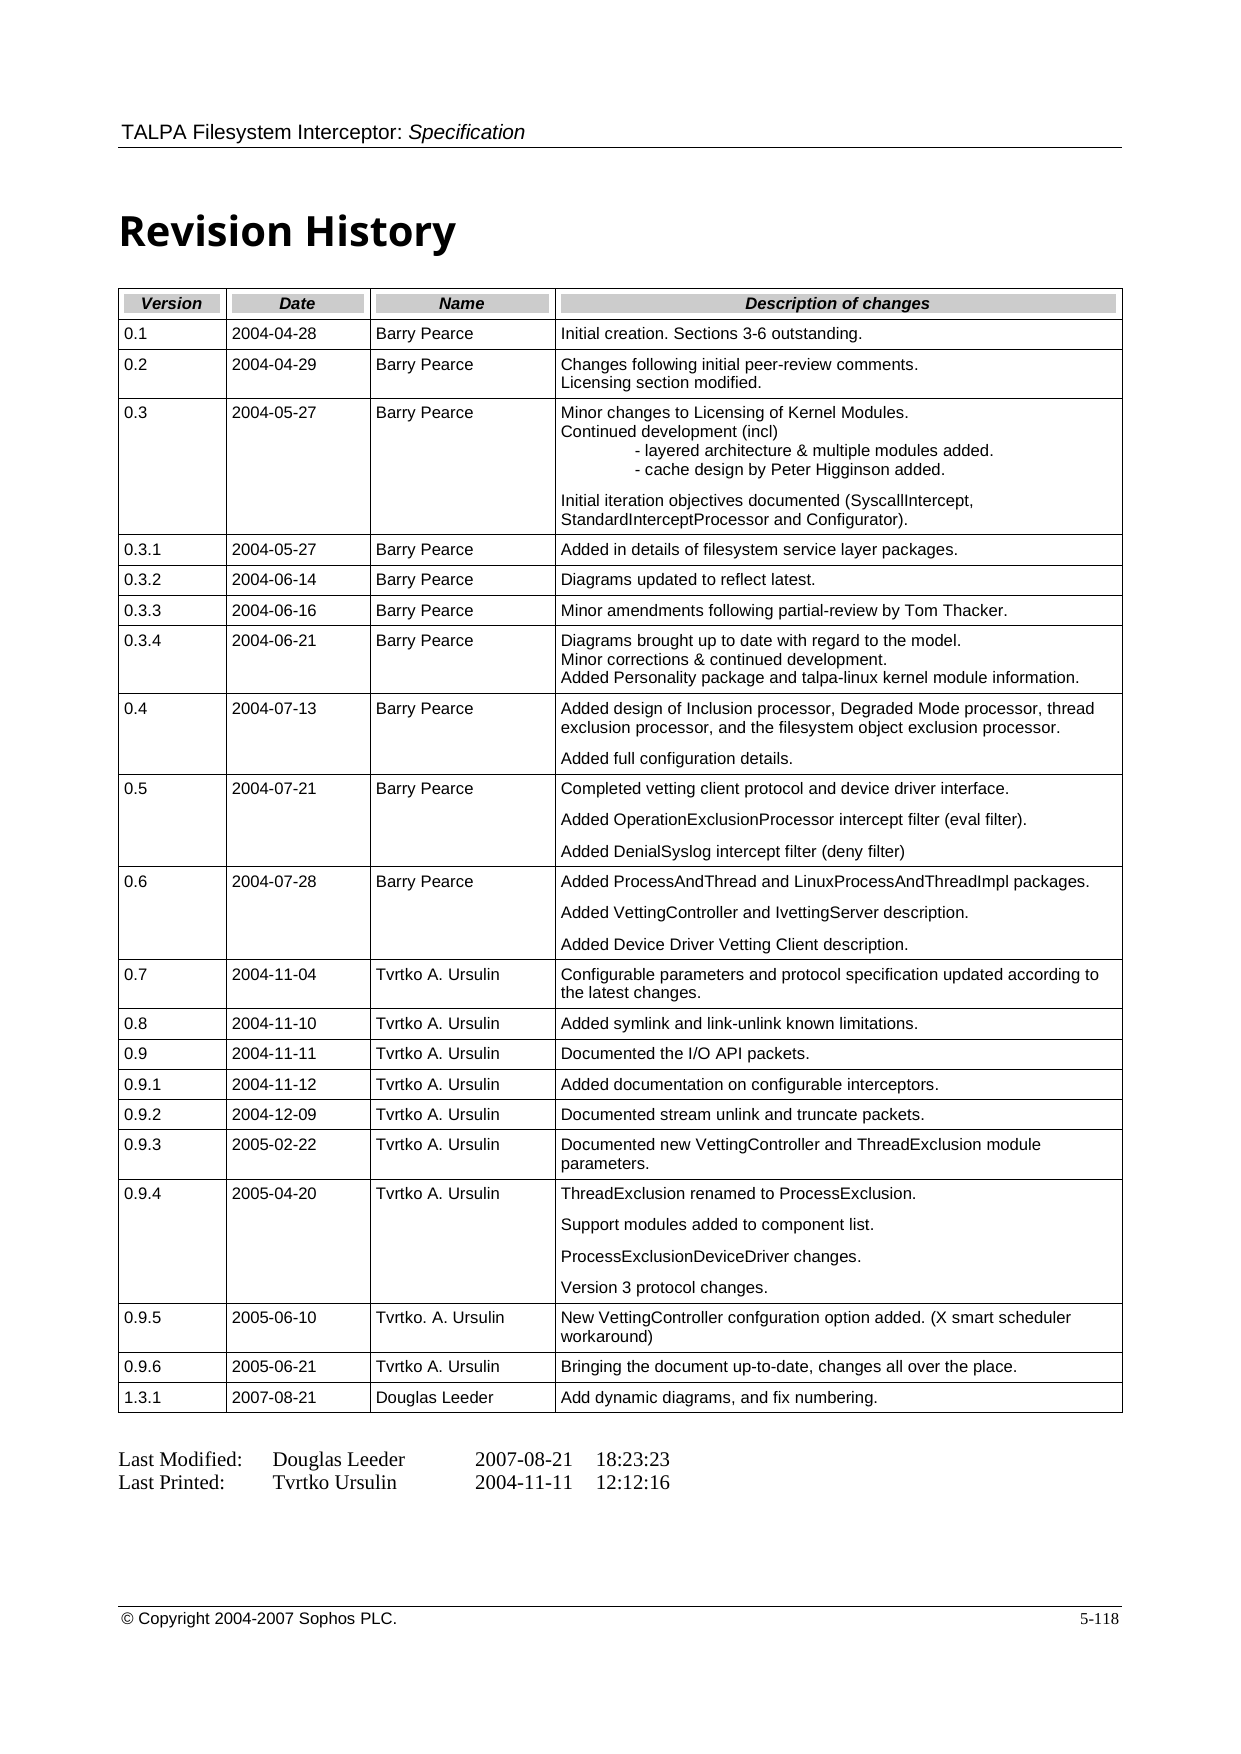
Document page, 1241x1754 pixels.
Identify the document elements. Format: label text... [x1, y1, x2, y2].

table_cell 0.9.2 [119, 1100, 226, 1129]
table_cell Tvrtko A. Ursulin [371, 1100, 555, 1129]
table_cell 0.9.4 [119, 1180, 226, 1303]
table_cell 0.3 [119, 399, 226, 534]
table_cell Tvrtko A. Ursulin [371, 1070, 555, 1099]
table_cell 2005-06-10 [227, 1304, 370, 1352]
table_cell 2007-08-21 [227, 1383, 370, 1412]
table_header Last Modified: [118, 1448, 272, 1471]
table_cell 2004-07-28 [227, 867, 370, 959]
table_cell Initial creation. Sections 3-6 outstanding. [556, 320, 1122, 349]
table_cell Barry Pearce [371, 694, 555, 774]
table_cell Diagrams updated to reflect latest. [556, 566, 1122, 595]
table_cell New VettingController confguration option added. (X smart scheduler workaround) [556, 1304, 1122, 1352]
table_cell Diagrams brought up to date with regard to the model. Minor corrections & continued development. Added Personality package and talpa-linux kernel module information. [556, 626, 1122, 693]
table_cell 2004-05-27 [227, 399, 370, 534]
table_cell 2004-05-27 [227, 535, 370, 565]
table_cell 2004-11-11 [227, 1040, 370, 1069]
table_cell Add dynamic diagrams, and fix numbering. [556, 1383, 1122, 1412]
table_header Date [227, 289, 370, 319]
table_cell 2004-06-16 [227, 596, 370, 625]
table_cell Minor changes to Licensing of Kernel Modules. Continued development (incl) - layered architecture & multiple modules added. - cache design by Peter Higginson added. Initial iteration objectives documented (SyscallIntercept, StandardInterceptProcessor and Configurator). [556, 399, 1122, 534]
table_cell Tvrtko A. Ursulin [371, 1040, 555, 1069]
table_cell ThreadExclusion renamed to ProcessExclusion. Support modules added to component list. ProcessExclusionDeviceDriver changes. Version 3 protocol changes. [556, 1180, 1122, 1303]
table_cell 0.2 [119, 350, 226, 398]
table_cell 0.8 [119, 1009, 226, 1039]
table_cell Barry Pearce [371, 350, 555, 398]
table_cell 0.9.1 [119, 1070, 226, 1099]
table_cell Barry Pearce [371, 320, 555, 349]
table_cell Douglas Leeder [371, 1383, 555, 1412]
table_cell 2004-11-11 [475, 1471, 596, 1494]
table_header 18:23:23 [596, 1448, 686, 1471]
table_cell Added documentation on configurable interceptors. [556, 1070, 1122, 1099]
table_cell 2004-11-10 [227, 1009, 370, 1039]
table_cell Barry Pearce [371, 775, 555, 866]
table_cell 2005-02-22 [227, 1130, 370, 1179]
table_header Version [119, 289, 226, 319]
table_header Description of changes [556, 289, 1122, 319]
table_cell 2005-04-20 [227, 1180, 370, 1303]
table_cell 2004-06-21 [227, 626, 370, 693]
table_cell 2004-12-09 [227, 1100, 370, 1129]
table_cell 1.3.1 [119, 1383, 226, 1412]
table_cell 0.9.5 [119, 1304, 226, 1352]
table_cell Documented the I/O API packets. [556, 1040, 1122, 1069]
table_cell 0.3.2 [119, 566, 226, 595]
table_cell Barry Pearce [371, 596, 555, 625]
table_cell 0.9.6 [119, 1353, 226, 1382]
table_cell Barry Pearce [371, 535, 555, 565]
table_cell Tvrtko Ursulin [272, 1471, 475, 1494]
table_cell Tvrtko A. Ursulin [371, 1009, 555, 1039]
table_cell Barry Pearce [371, 867, 555, 959]
table_cell 0.4 [119, 694, 226, 774]
table_cell 0.9.3 [119, 1130, 226, 1179]
table_cell Added design of Inclusion processor, Degraded Mode processor, thread exclusion processor, and the filesystem object exclusion processor. Added full configuration details. [556, 694, 1122, 774]
table_cell 2004-04-29 [227, 350, 370, 398]
table_cell Added symlink and link-unlink known limitations. [556, 1009, 1122, 1039]
table_cell 0.3.3 [119, 596, 226, 625]
table_cell 0.7 [119, 960, 226, 1008]
subtitle Revision History [118, 202, 1122, 259]
table_cell 0.6 [119, 867, 226, 959]
table_cell 0.1 [119, 320, 226, 349]
table_cell Tvrtko A. Ursulin [371, 1180, 555, 1303]
table_cell Added ProcessAndThread and LinuxProcessAndThreadImpl packages. Added VettingController and IvettingServer description. Added Device Driver Vetting Client description. [556, 867, 1122, 959]
table_cell 2004-06-14 [227, 566, 370, 595]
table_cell Tvrtko A. Ursulin [371, 1130, 555, 1179]
table_cell 2004-11-12 [227, 1070, 370, 1099]
table_cell Barry Pearce [371, 399, 555, 534]
table_cell 2004-07-21 [227, 775, 370, 866]
table_cell Completed vetting client protocol and device driver interface. Added OperationExclusionProcessor intercept filter (eval filter). Added DenialSyslog intercept filter (deny filter) [556, 775, 1122, 866]
table_cell Barry Pearce [371, 566, 555, 595]
table_cell Tvrtko A. Ursulin [371, 1353, 555, 1382]
table_cell 2004-07-13 [227, 694, 370, 774]
table_cell 2004-11-04 [227, 960, 370, 1008]
table_cell 0.3.4 [119, 626, 226, 693]
table_header 2007-08-21 [475, 1448, 596, 1471]
table_cell Configurable parameters and protocol specification updated according to the latest changes. [556, 960, 1122, 1008]
table_cell Barry Pearce [371, 626, 555, 693]
table_cell Documented new VettingController and ThreadExclusion module parameters. [556, 1130, 1122, 1179]
table_cell Tvrtko A. Ursulin [371, 960, 555, 1008]
table_header Name [371, 289, 555, 319]
table_cell 2004-04-28 [227, 320, 370, 349]
table_cell Changes following initial peer-review comments. Licensing section modified. [556, 350, 1122, 398]
table_cell Last Printed: [118, 1471, 272, 1494]
table_cell Tvrtko. A. Ursulin [371, 1304, 555, 1352]
table_cell Minor amendments following partial-review by Tom Thacker. [556, 596, 1122, 625]
table_cell 0.3.1 [119, 535, 226, 565]
table_cell 0.5 [119, 775, 226, 866]
table_cell Bringing the document up-to-date, changes all over the place. [556, 1353, 1122, 1382]
table_cell Added in details of filesystem service layer packages. [556, 535, 1122, 565]
table_cell 0.9 [119, 1040, 226, 1069]
table_cell 2005-06-21 [227, 1353, 370, 1382]
table_cell 12:12:16 [596, 1471, 686, 1494]
table_header Douglas Leeder [272, 1448, 475, 1471]
table_cell Documented stream unlink and truncate packets. [556, 1100, 1122, 1129]
